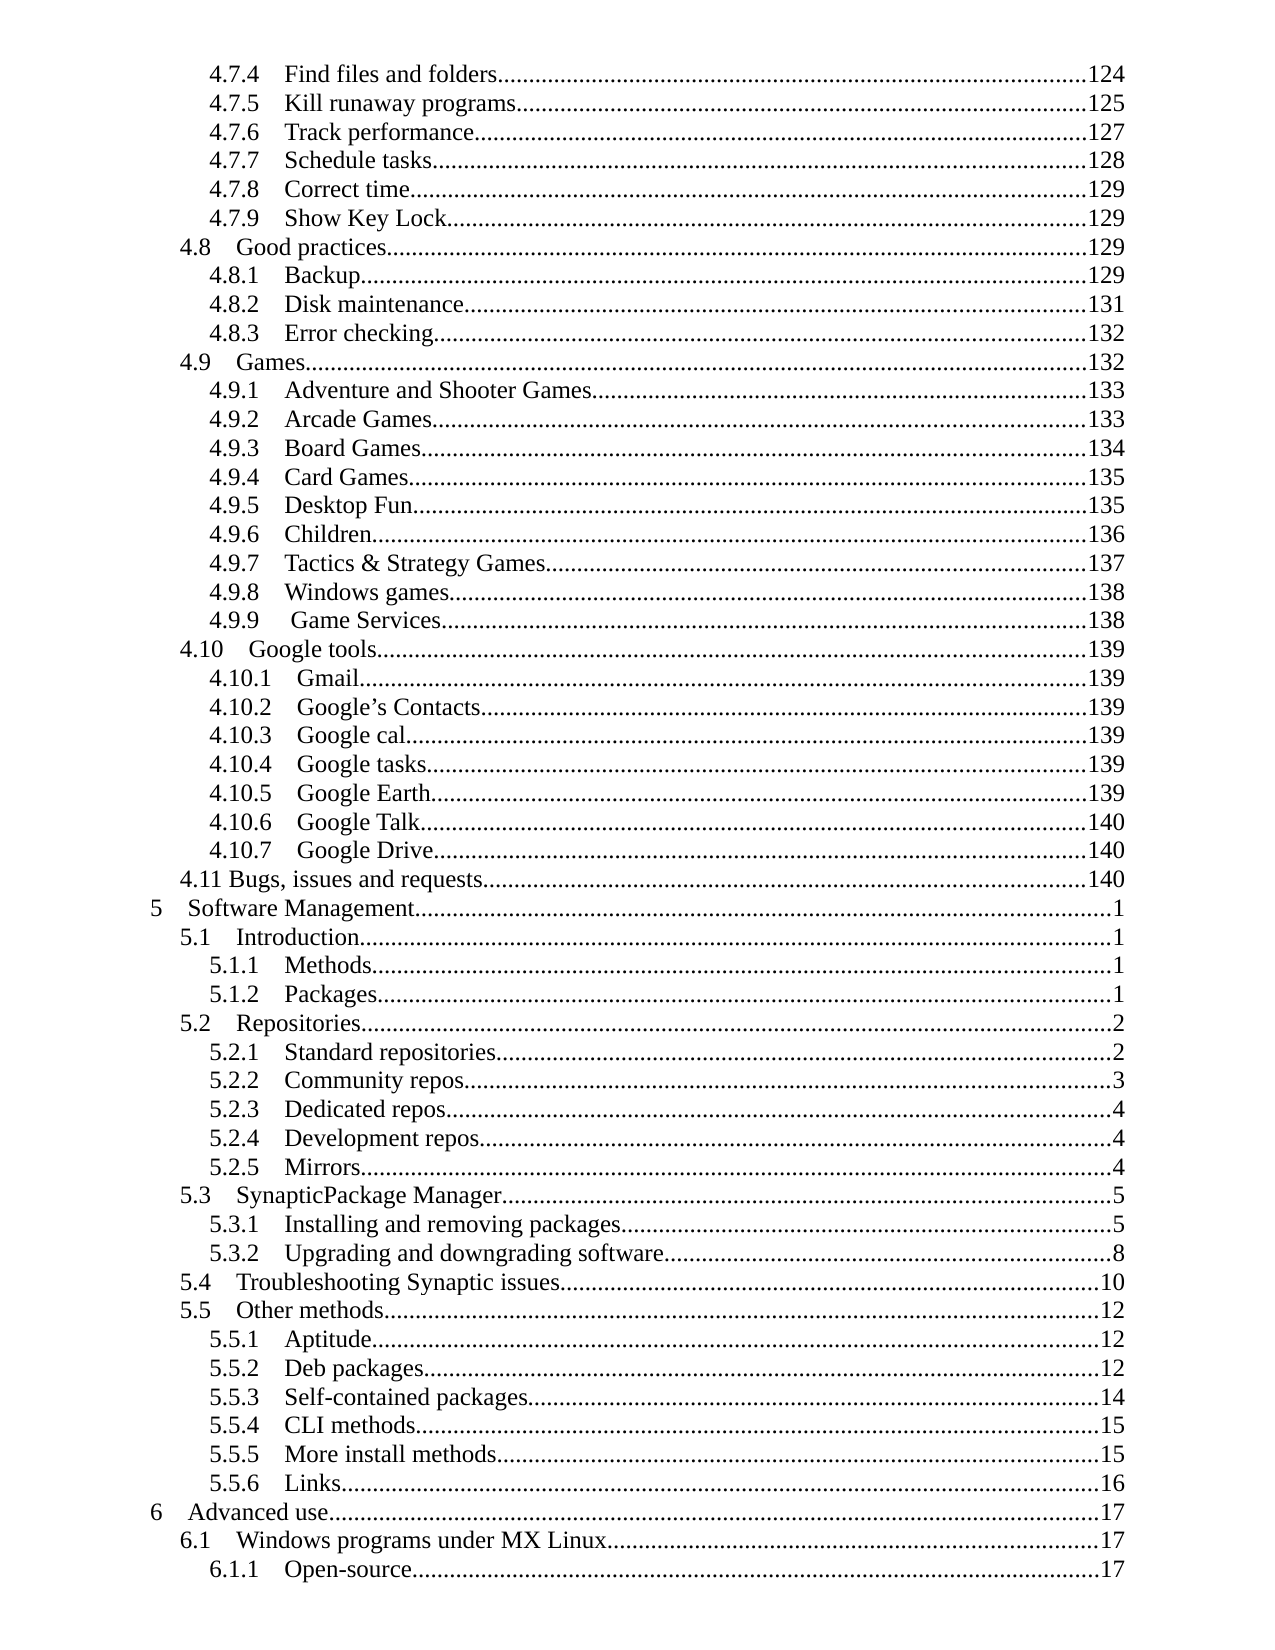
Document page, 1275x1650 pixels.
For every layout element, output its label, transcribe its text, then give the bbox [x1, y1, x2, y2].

text 4.10.6 Google Talk 140 [209, 807, 1125, 835]
text 4.10.2 Google’s Contacts 139 [209, 692, 1125, 720]
text 5.5.2 Deb packages 12 [209, 1353, 1125, 1382]
text 4.10.4 Google tasks 139 [209, 749, 1125, 778]
text 5.2.4 Development repos 4 [209, 1123, 1125, 1152]
text 5.5.1 Aptitude 12 [209, 1324, 1125, 1353]
text 4.9.1 Adventure and Shooter Games 133 [209, 375, 1125, 404]
text 5.3.1 Installing and removing packages 5 [209, 1209, 1125, 1238]
text 5.2.5 Mirrors 4 [209, 1152, 1125, 1180]
text 4.10.1 Gmail 139 [209, 663, 1125, 692]
text 4.8.1 Backup 129 [209, 260, 1125, 289]
text 4.8.2 Disk maintenance 131 [209, 289, 1125, 318]
text 6.1.1 Open-source 17 [209, 1554, 1125, 1583]
text 4.9.7 Tactics & Strategy Games 137 [209, 548, 1125, 577]
text 5.5.4 CLI methods 15 [209, 1410, 1125, 1439]
text 4.7.4 Find files and folders 124 [209, 59, 1125, 88]
text 4.9.4 Card Games 135 [209, 462, 1125, 490]
text 5.5.6 Links 16 [209, 1468, 1125, 1497]
text 4.10.7 Google Drive 140 [209, 835, 1125, 864]
text 4.9.3 Board Games 134 [209, 433, 1125, 462]
text 4.9.2 Arcade Games 133 [209, 404, 1125, 433]
text 4.7.7 Schedule tasks 128 [209, 145, 1125, 174]
text 5.1.1 Methods 1 [209, 950, 1125, 979]
text 5.3.2 Upgrading and downgrading software 8 [209, 1238, 1125, 1267]
text 4.9.8 Windows games 138 [209, 577, 1125, 605]
text 4.7.9 Show Key Lock 129 [209, 203, 1125, 232]
text 4.7.6 Track performance 127 [209, 117, 1125, 145]
text 4.8.3 Error checking 132 [209, 318, 1125, 347]
text 4.9.5 Desktop Fun 135 [209, 490, 1125, 519]
text 5.2.2 Community repos 3 [209, 1065, 1125, 1094]
text 5.5.5 More install methods 15 [209, 1439, 1125, 1468]
text 5.2.1 Standard repositories 2 [209, 1037, 1125, 1065]
text 4.9.6 Children 136 [209, 519, 1125, 548]
text 4.9.9 Game Services 138 [209, 605, 1125, 634]
text 5.1.2 Packages 1 [209, 979, 1125, 1008]
text 4.10.5 Google Earth 139 [209, 778, 1125, 807]
text 4.7.8 Correct time 129 [209, 174, 1125, 203]
text 5.2.3 Dedicated repos 4 [209, 1094, 1125, 1123]
text 4.7.5 Kill runaway programs 125 [209, 88, 1125, 117]
text 4.10.3 Google cal 139 [209, 720, 1125, 749]
text 5.5.3 Self-contained packages 14 [209, 1382, 1125, 1410]
